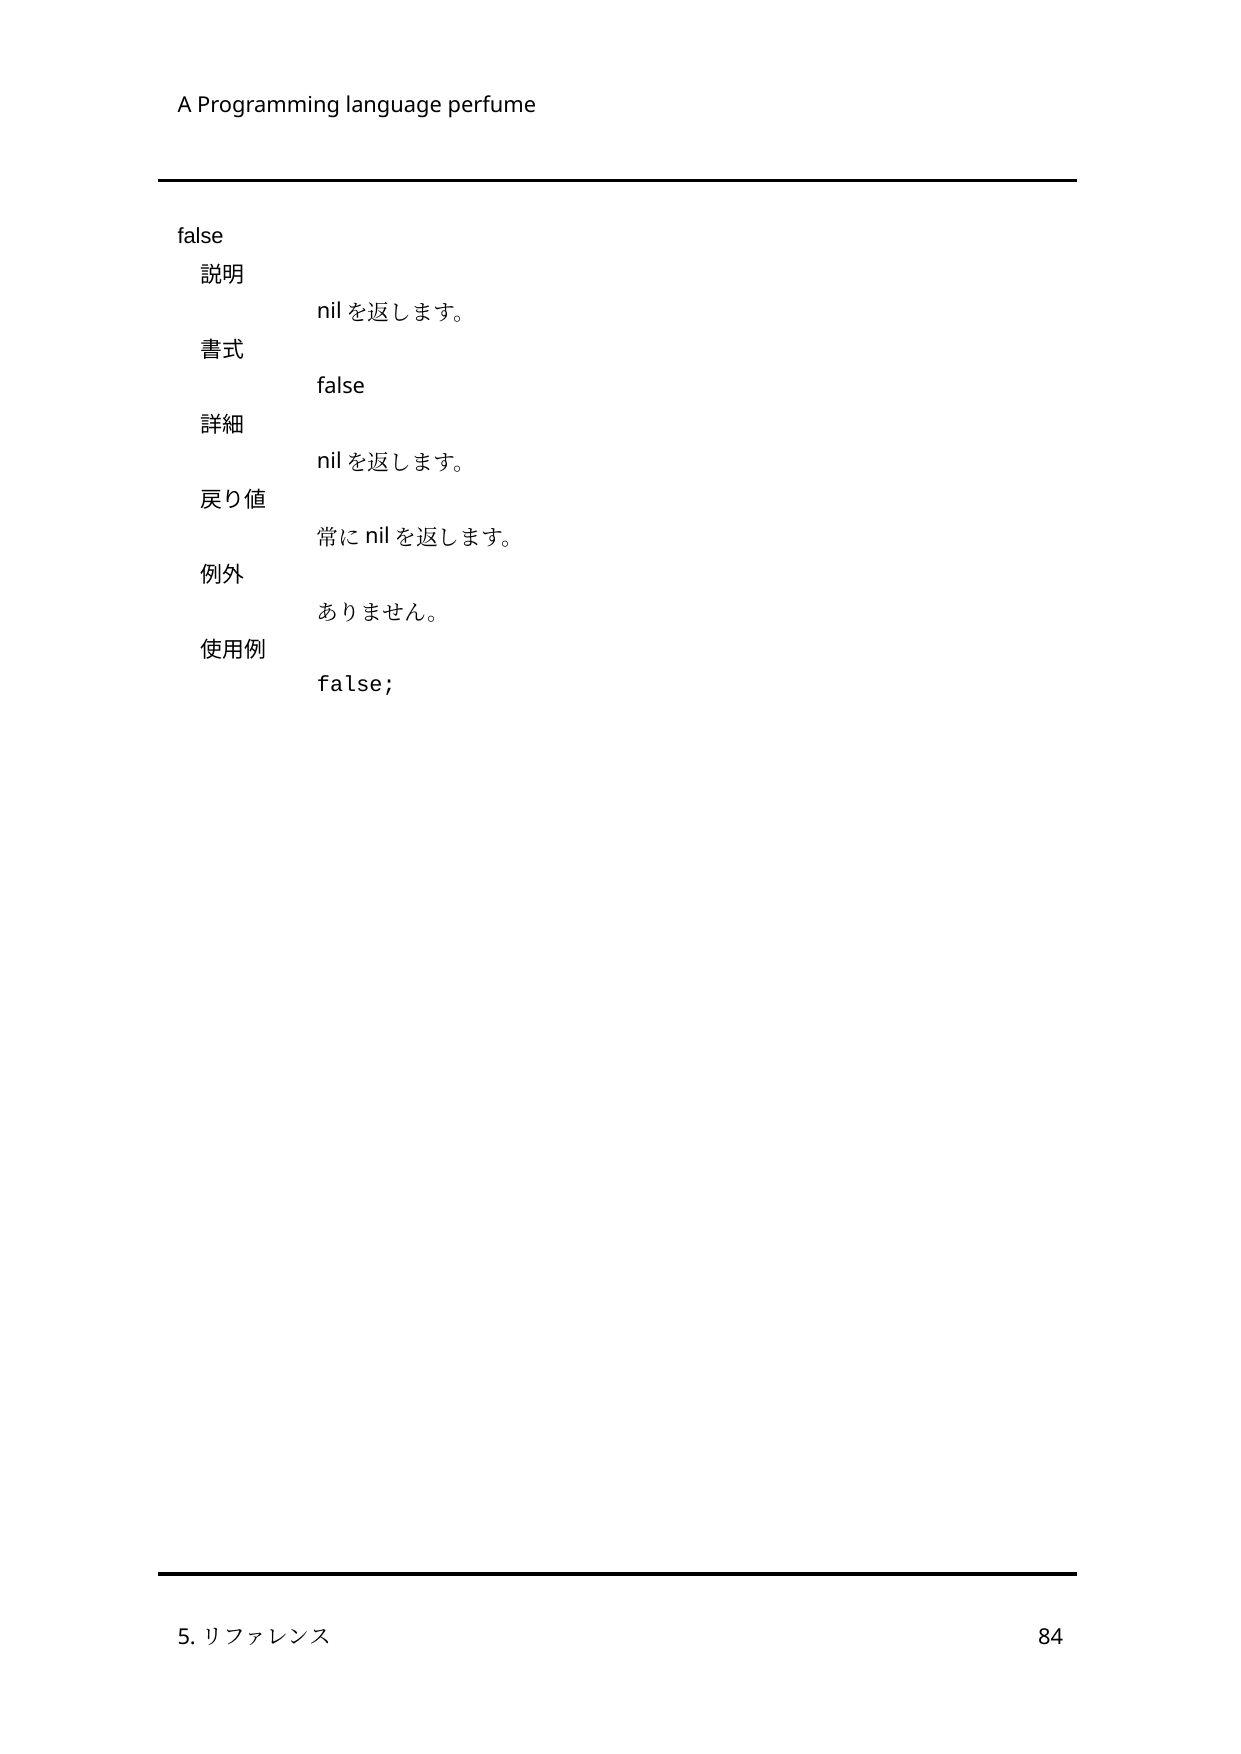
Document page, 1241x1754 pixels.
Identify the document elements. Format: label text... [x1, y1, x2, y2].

table_header 説明 [200, 254, 317, 329]
table_cell 常にnilを返します。 [317, 479, 1063, 554]
table_cell 使用例 [200, 629, 317, 704]
table_cell 詳細 [200, 404, 317, 479]
table_cell 戻り値 [200, 479, 317, 554]
table_header nilを返します。 [317, 254, 1063, 329]
table_cell 例外 [200, 554, 317, 629]
table_cell 書式 [200, 329, 317, 404]
table_cell false; [317, 629, 1063, 704]
table_cell nilを返します。 [317, 404, 1063, 479]
subtitle false [177, 217, 1063, 254]
table_cell false [317, 329, 1063, 404]
table_cell ありません。 [317, 554, 1063, 629]
